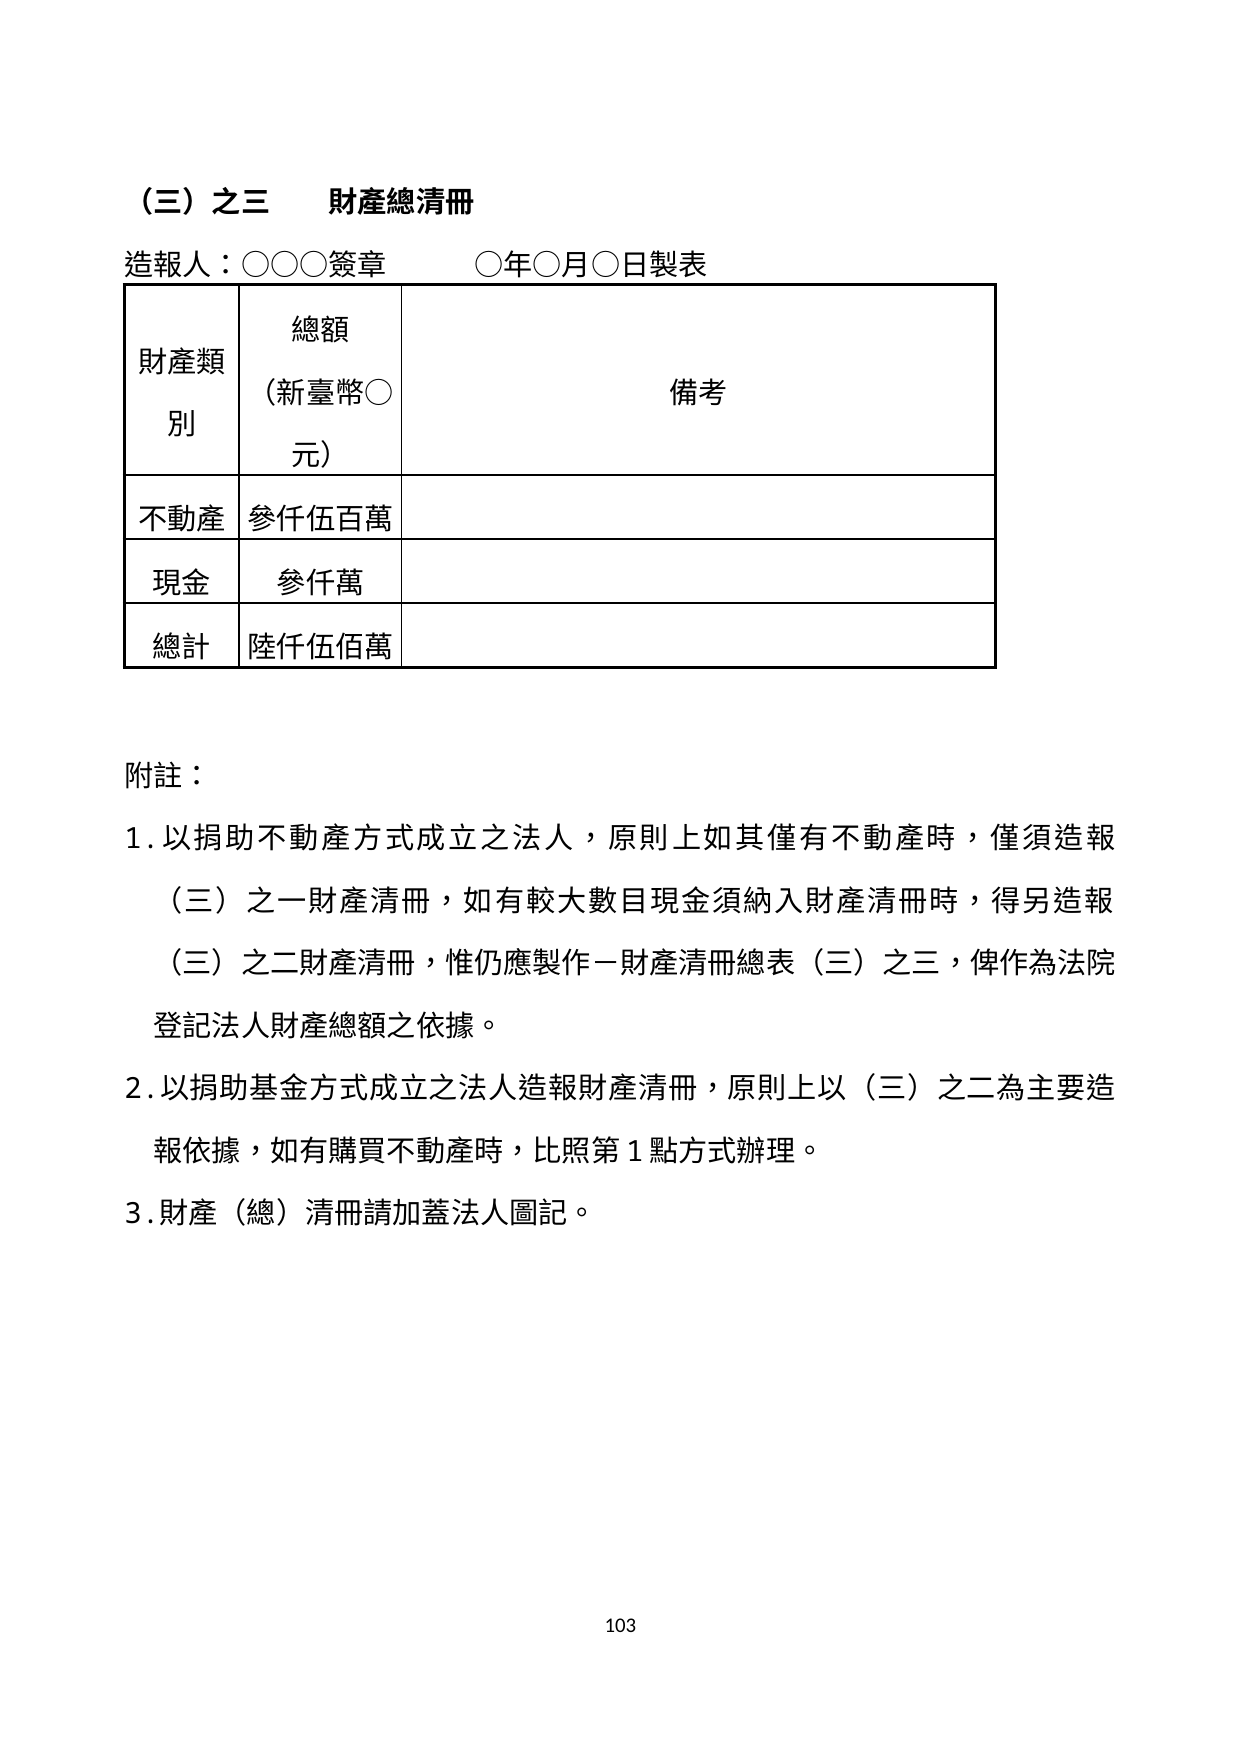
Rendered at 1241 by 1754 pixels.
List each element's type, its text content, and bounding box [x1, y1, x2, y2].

table_cell 參仟伍百萬 [240, 476, 401, 538]
text 造報人：○○○簽章 ○年○月○日製表 [124, 221, 1116, 283]
table_cell 不動產 [126, 476, 238, 538]
table_cell 總計 [126, 604, 238, 666]
text 1.以捐助不動產方式成立之法人，原則上如其僅有不動產時，僅須造報（三）之一財產清冊，如有較大數目現金須納入財產清冊時，得另造報（三）之二財產清冊，惟仍應製作－財產清冊總表（三）之三，俾作為法院登記法人財產總額之依據。 [124, 794, 1116, 1044]
table_header 總額 （新臺幣○元） [240, 286, 401, 474]
table_header 備考 [402, 286, 994, 474]
table_header 財產類別 [126, 286, 238, 474]
text 3.財產（總）清冊請加蓋法人圖記。 [124, 1169, 1116, 1232]
text 附註： [124, 732, 1116, 794]
table_cell [402, 604, 994, 666]
text （三）之三 財產總清冊 [124, 158, 1116, 221]
table_cell 陸仟伍佰萬 [240, 604, 401, 666]
table_cell [402, 540, 994, 602]
table_cell 參仟萬 [240, 540, 401, 602]
text 2.以捐助基金方式成立之法人造報財產清冊，原則上以（三）之二為主要造報依據，如有購買不動產時，比照第1點方式辦理。 [124, 1044, 1116, 1169]
table_cell [402, 476, 994, 538]
table_cell 現金 [126, 540, 238, 602]
